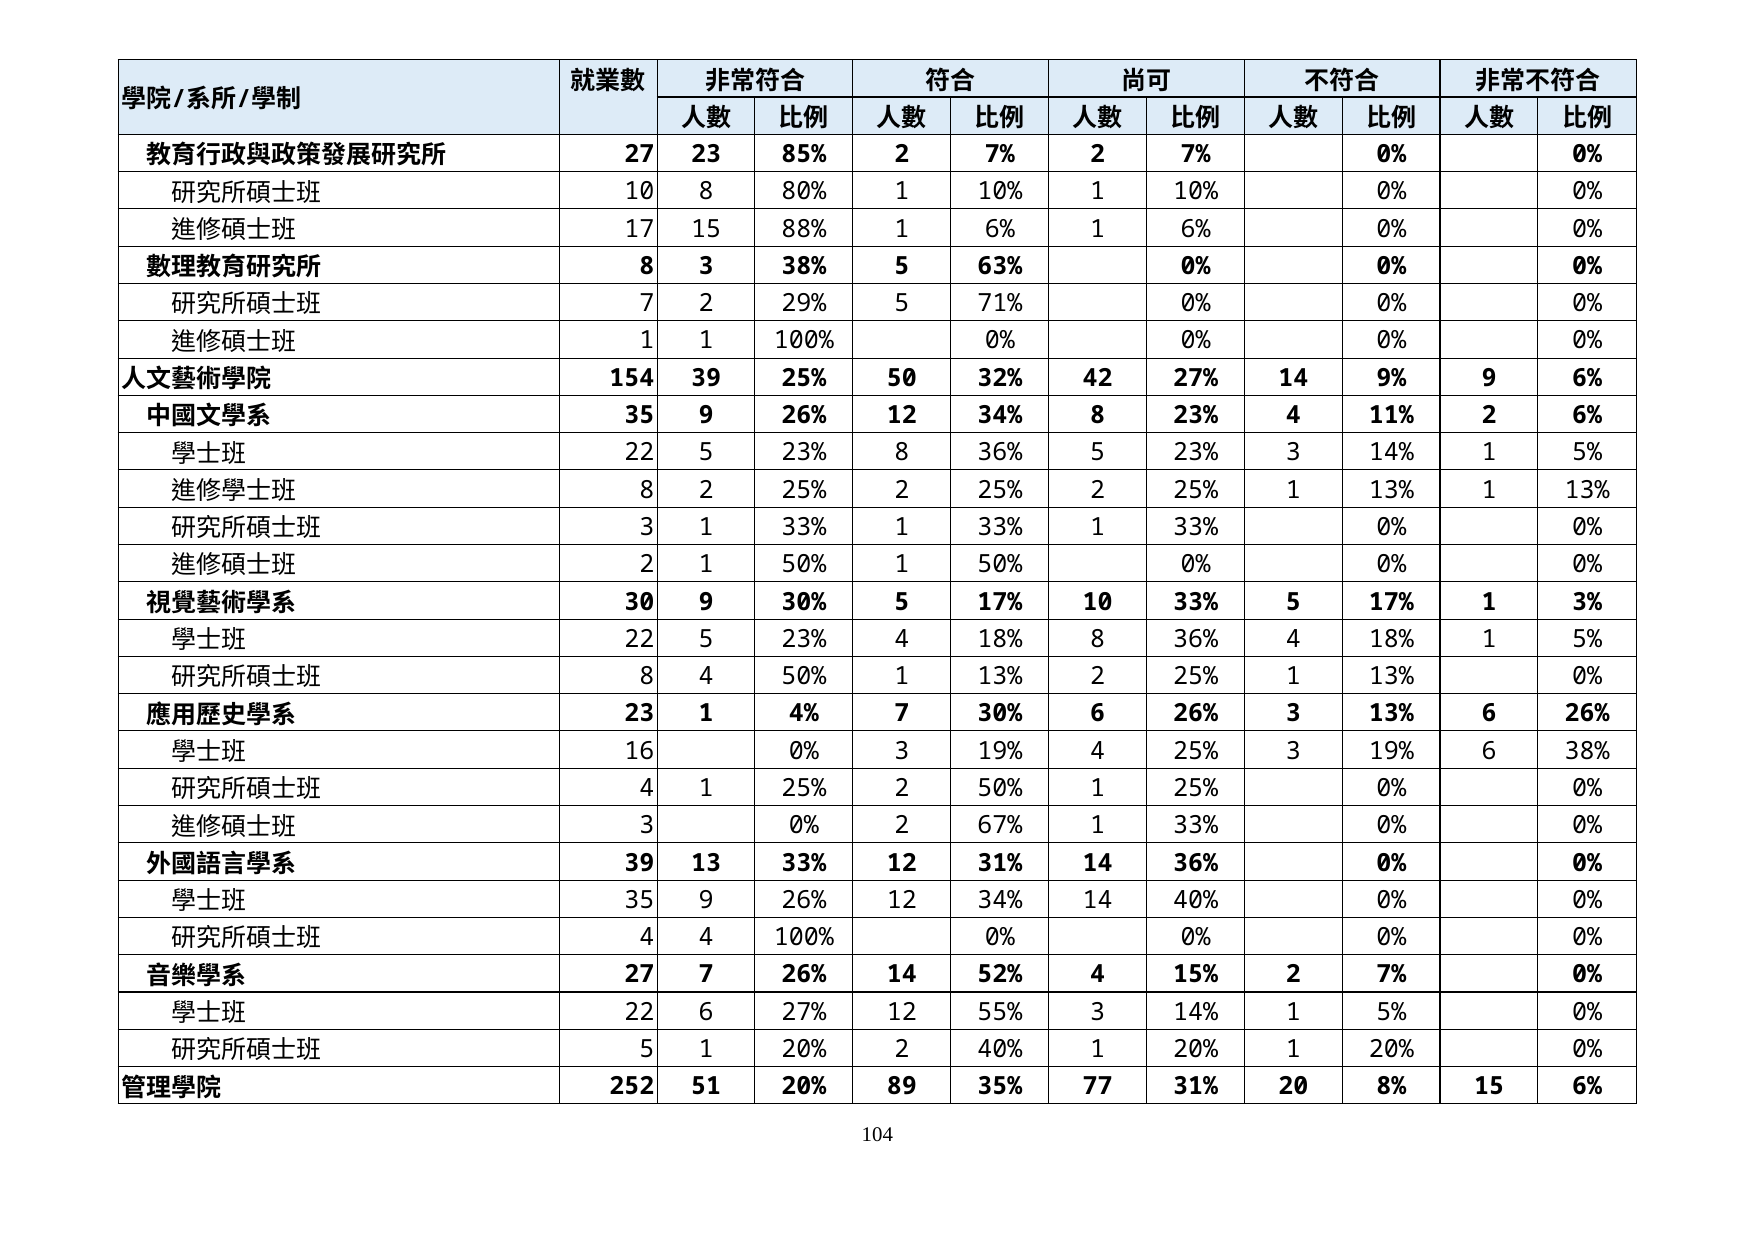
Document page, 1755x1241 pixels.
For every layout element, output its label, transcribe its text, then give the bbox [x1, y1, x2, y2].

table_header 尚可 [1049, 60, 1244, 96]
table_cell 36% [951, 433, 1048, 469]
table_cell 2 [1441, 396, 1537, 432]
table_cell 10% [951, 172, 1048, 208]
table_cell 音樂學系 [119, 955, 559, 991]
table_cell 7% [1343, 955, 1439, 991]
table_cell 26% [1147, 694, 1244, 730]
table_cell 23 [658, 135, 754, 171]
table_cell 4 [1245, 620, 1342, 656]
table_cell 0% [1147, 545, 1244, 581]
table_cell 3 [560, 508, 657, 544]
table_cell 研究所碩士班 [119, 769, 559, 805]
table_cell 20% [1343, 1030, 1439, 1066]
table_cell 25% [755, 470, 852, 507]
table_cell 6 [658, 993, 754, 1029]
table_cell 18% [951, 620, 1048, 656]
table_cell 0% [951, 321, 1048, 357]
table_cell 27 [560, 135, 657, 171]
table_cell 31% [1147, 1067, 1244, 1103]
table_cell 1 [1245, 993, 1342, 1029]
table_cell 31% [951, 843, 1048, 879]
table_cell 0% [1538, 508, 1636, 544]
table_cell 數理教育研究所 [119, 247, 559, 283]
table_cell 研究所碩士班 [119, 172, 559, 208]
table_cell 0% [1343, 135, 1439, 171]
table_cell 0% [1538, 545, 1636, 581]
table_cell 6 [1049, 694, 1146, 730]
table_cell 89 [853, 1067, 950, 1103]
table_cell 50 [853, 359, 950, 395]
table_cell 3 [560, 806, 657, 842]
table_cell [1049, 247, 1146, 283]
table_cell 2 [1245, 955, 1342, 991]
table_cell 30 [560, 582, 657, 618]
table_cell 教育行政與政策發展研究所 [119, 135, 559, 171]
table_cell 14% [1343, 433, 1439, 469]
table_cell 33% [1147, 582, 1244, 618]
table_cell 19% [1343, 731, 1439, 768]
table_cell 3 [658, 247, 754, 283]
table_cell 11% [1343, 396, 1439, 432]
table_cell 中國文學系 [119, 396, 559, 432]
table_cell [1441, 1030, 1537, 1066]
table_cell 2 [853, 806, 950, 842]
table_cell 0% [1343, 881, 1439, 917]
table_cell 學士班 [119, 881, 559, 917]
table_cell 學士班 [119, 993, 559, 1029]
table_cell 51 [658, 1067, 754, 1103]
table_cell 1 [658, 508, 754, 544]
table_cell 8 [1049, 620, 1146, 656]
table_cell 0% [1343, 172, 1439, 208]
table_cell 2 [1049, 470, 1146, 507]
table_cell 13% [1343, 694, 1439, 730]
table_cell 36% [1147, 620, 1244, 656]
table_cell 人數 [1049, 98, 1146, 134]
table_cell 1 [658, 769, 754, 805]
table_cell [1245, 545, 1342, 581]
table_cell 8 [560, 657, 657, 693]
table_cell 研究所碩士班 [119, 1030, 559, 1066]
table_cell 0% [1147, 918, 1244, 954]
table_cell 研究所碩士班 [119, 918, 559, 954]
table_cell 2 [853, 470, 950, 507]
table_header 學院/系所/學制 [119, 60, 559, 134]
table_cell 0% [1538, 284, 1636, 320]
table_cell 23% [1147, 433, 1244, 469]
table_cell 3% [1538, 582, 1636, 618]
table_cell 25% [1147, 731, 1244, 768]
table_cell 0% [1343, 843, 1439, 879]
table_cell 5 [658, 433, 754, 469]
table_cell [1441, 172, 1537, 208]
table_cell 4 [1245, 396, 1342, 432]
table_cell 外國語言學系 [119, 843, 559, 879]
table_cell 39 [560, 843, 657, 879]
table_cell 14 [1245, 359, 1342, 395]
table_cell 1 [1049, 209, 1146, 246]
table_cell 0% [1538, 955, 1636, 991]
table_cell 人數 [1441, 98, 1537, 134]
table_cell [1245, 881, 1342, 917]
table_cell 10 [1049, 582, 1146, 618]
table_cell 2 [1049, 135, 1146, 171]
table_cell 34% [951, 396, 1048, 432]
table_cell 39 [658, 359, 754, 395]
table_cell [1441, 508, 1537, 544]
table_cell 29% [755, 284, 852, 320]
table_cell [1441, 843, 1537, 879]
table_cell 5% [1538, 433, 1636, 469]
table_cell 19% [951, 731, 1048, 768]
table_cell 1 [853, 657, 950, 693]
table_cell 4 [1049, 955, 1146, 991]
table_cell [1441, 545, 1537, 581]
table_cell 6% [951, 209, 1048, 246]
table_cell 40% [1147, 881, 1244, 917]
table_cell 27 [560, 955, 657, 991]
table_cell 77 [1049, 1067, 1146, 1103]
table_cell 0% [1343, 769, 1439, 805]
table_cell 20% [1147, 1030, 1244, 1066]
table_cell 0% [755, 731, 852, 768]
table_cell [1245, 209, 1342, 246]
table_cell [1245, 769, 1342, 805]
table_cell 比例 [755, 98, 852, 134]
table_cell [1441, 993, 1537, 1029]
table_cell 8 [658, 172, 754, 208]
table_cell 6 [1441, 731, 1537, 768]
table_cell 1 [1245, 1030, 1342, 1066]
table_cell 27% [755, 993, 852, 1029]
table_cell 17 [560, 209, 657, 246]
table_cell 0% [1147, 247, 1244, 283]
table_cell 12 [853, 396, 950, 432]
table_cell 100% [755, 918, 852, 954]
table_cell 0% [1538, 135, 1636, 171]
table_cell 20 [1245, 1067, 1342, 1103]
table_cell 4 [658, 918, 754, 954]
table_cell 人數 [853, 98, 950, 134]
table_cell 252 [560, 1067, 657, 1103]
table_cell 50% [951, 769, 1048, 805]
table_cell 1 [658, 1030, 754, 1066]
table_cell [853, 321, 950, 357]
table_cell 0% [1538, 172, 1636, 208]
table_cell [1441, 209, 1537, 246]
table_cell 1 [853, 172, 950, 208]
table_cell 25% [1147, 769, 1244, 805]
table_cell 14% [1147, 993, 1244, 1029]
table_cell 0% [1538, 657, 1636, 693]
table_cell 學士班 [119, 731, 559, 768]
table_cell 13 [658, 843, 754, 879]
table_cell 1 [1245, 657, 1342, 693]
table_cell 38% [1538, 731, 1636, 768]
table_cell 2 [853, 1030, 950, 1066]
table_cell 0% [1343, 918, 1439, 954]
table_cell 0% [1538, 993, 1636, 1029]
table_cell 23% [755, 433, 852, 469]
table_cell 1 [853, 508, 950, 544]
table_cell 8 [1049, 396, 1146, 432]
table_cell 8% [1343, 1067, 1439, 1103]
table_cell 55% [951, 993, 1048, 1029]
table_cell 4 [560, 769, 657, 805]
table_cell 23 [560, 694, 657, 730]
table_cell 35% [951, 1067, 1048, 1103]
table_cell 12 [853, 843, 950, 879]
table_cell 35 [560, 881, 657, 917]
table_cell 50% [951, 545, 1048, 581]
table_cell 1 [658, 694, 754, 730]
table_cell 6% [1538, 1067, 1636, 1103]
table_cell 2 [853, 135, 950, 171]
table_cell 5 [1049, 433, 1146, 469]
table_cell 1 [1441, 433, 1537, 469]
table_cell [658, 806, 754, 842]
table_cell 應用歷史學系 [119, 694, 559, 730]
table_cell [1245, 806, 1342, 842]
table_cell 9% [1343, 359, 1439, 395]
table_cell 6% [1538, 359, 1636, 395]
table_cell [1441, 247, 1537, 283]
table_cell 38% [755, 247, 852, 283]
table_cell 1 [560, 321, 657, 357]
table_cell 研究所碩士班 [119, 508, 559, 544]
table_cell 3 [1049, 993, 1146, 1029]
table_cell 0% [951, 918, 1048, 954]
table_cell 14 [1049, 881, 1146, 917]
table_cell [1441, 321, 1537, 357]
table_cell 0% [1538, 769, 1636, 805]
table_cell 0% [1538, 843, 1636, 879]
table_cell 50% [755, 657, 852, 693]
table_cell 2 [560, 545, 657, 581]
table_cell 0% [1343, 806, 1439, 842]
table_cell 4 [1049, 731, 1146, 768]
table_cell 88% [755, 209, 852, 246]
table_cell 13% [1343, 470, 1439, 507]
table_cell 71% [951, 284, 1048, 320]
table_cell 5 [1245, 582, 1342, 618]
table_cell 25% [755, 769, 852, 805]
table_cell 0% [1538, 881, 1636, 917]
table_cell 9 [658, 396, 754, 432]
table_cell 3 [853, 731, 950, 768]
table_cell 25% [951, 470, 1048, 507]
table_cell 人數 [658, 98, 754, 134]
table_cell 17% [1343, 582, 1439, 618]
table_cell 154 [560, 359, 657, 395]
table_cell 7 [658, 955, 754, 991]
table_cell 研究所碩士班 [119, 657, 559, 693]
table_cell 33% [755, 508, 852, 544]
table_cell 3 [1245, 731, 1342, 768]
table_cell 0% [1538, 918, 1636, 954]
table_cell 32% [951, 359, 1048, 395]
table_cell 26% [755, 955, 852, 991]
table_cell 進修碩士班 [119, 321, 559, 357]
table_cell [1441, 955, 1537, 991]
table_cell 10 [560, 172, 657, 208]
table_cell 0% [1343, 247, 1439, 283]
table_cell 36% [1147, 843, 1244, 879]
table_cell 0% [1538, 806, 1636, 842]
table_cell 0% [1343, 321, 1439, 357]
table_cell 67% [951, 806, 1048, 842]
table_cell 進修學士班 [119, 470, 559, 507]
table_cell 1 [853, 209, 950, 246]
table_cell [1441, 881, 1537, 917]
table_cell [1049, 321, 1146, 357]
table_cell 1 [658, 545, 754, 581]
table_cell [1441, 657, 1537, 693]
table_cell 3 [1245, 433, 1342, 469]
table_cell 進修碩士班 [119, 209, 559, 246]
table_cell 學士班 [119, 620, 559, 656]
table_cell 4 [658, 657, 754, 693]
table_cell 比例 [951, 98, 1048, 134]
table_cell [1441, 918, 1537, 954]
table_cell 12 [853, 993, 950, 1029]
table_cell 5 [853, 582, 950, 618]
table_cell 0% [1538, 321, 1636, 357]
table_cell 33% [1147, 508, 1244, 544]
table_cell 1 [1049, 508, 1146, 544]
table_cell 16 [560, 731, 657, 768]
table_cell 22 [560, 993, 657, 1029]
table_cell 25% [1147, 657, 1244, 693]
table_cell 2 [853, 769, 950, 805]
table_cell 9 [1441, 359, 1537, 395]
table_header 非常符合 [658, 60, 852, 96]
table_cell 2 [658, 284, 754, 320]
table_cell 33% [755, 843, 852, 879]
table_cell 25% [755, 359, 852, 395]
table_cell [1245, 172, 1342, 208]
table_cell 1 [1441, 620, 1537, 656]
table_cell 14 [853, 955, 950, 991]
table_cell 1 [1049, 769, 1146, 805]
table_cell 5 [853, 284, 950, 320]
table_cell 27% [1147, 359, 1244, 395]
table_cell [1441, 135, 1537, 171]
table_cell [1245, 284, 1342, 320]
table_cell 15 [1441, 1067, 1537, 1103]
table_cell [1245, 321, 1342, 357]
table_cell 6 [1441, 694, 1537, 730]
table_cell 23% [755, 620, 852, 656]
table_cell 15% [1147, 955, 1244, 991]
table_cell 7 [560, 284, 657, 320]
table_cell 40% [951, 1030, 1048, 1066]
table_header 不符合 [1245, 60, 1439, 96]
table_cell 26% [1538, 694, 1636, 730]
table_cell [1049, 918, 1146, 954]
table_cell [1441, 806, 1537, 842]
table_cell 20% [755, 1030, 852, 1066]
table_header 就業數 [560, 60, 657, 134]
table_cell [1245, 918, 1342, 954]
table_cell 2 [658, 470, 754, 507]
table_cell 13% [1343, 657, 1439, 693]
table_cell 26% [755, 396, 852, 432]
table_cell 13% [1538, 470, 1636, 507]
table_cell 1 [1441, 582, 1537, 618]
table_cell 5% [1538, 620, 1636, 656]
table_cell 8 [560, 470, 657, 507]
table_cell 1 [658, 321, 754, 357]
table_cell 25% [1147, 470, 1244, 507]
table_cell 比例 [1343, 98, 1439, 134]
table_cell [853, 918, 950, 954]
table_cell 6% [1147, 209, 1244, 246]
table_cell 5% [1343, 993, 1439, 1029]
table_cell 7% [1147, 135, 1244, 171]
table_cell 42 [1049, 359, 1146, 395]
table_cell 1 [1245, 470, 1342, 507]
table_cell 0% [1343, 508, 1439, 544]
table_cell 1 [853, 545, 950, 581]
table_cell [1441, 284, 1537, 320]
table_cell 33% [951, 508, 1048, 544]
table_cell 5 [560, 1030, 657, 1066]
table_cell 1 [1049, 1030, 1146, 1066]
table_cell 9 [658, 881, 754, 917]
table_cell 比例 [1538, 98, 1636, 134]
table_cell 5 [853, 247, 950, 283]
table_cell 35 [560, 396, 657, 432]
table_cell 0% [1343, 284, 1439, 320]
table_cell 0% [1538, 1030, 1636, 1066]
table_cell [1245, 135, 1342, 171]
table_cell 52% [951, 955, 1048, 991]
table_cell 4 [853, 620, 950, 656]
table_cell 8 [853, 433, 950, 469]
table_cell 14 [1049, 843, 1146, 879]
table_cell 1 [1049, 172, 1146, 208]
table_cell 4% [755, 694, 852, 730]
table_cell 22 [560, 433, 657, 469]
table_cell [1049, 545, 1146, 581]
table_header 非常不符合 [1441, 60, 1636, 96]
table_cell [1245, 508, 1342, 544]
table_cell 30% [755, 582, 852, 618]
table_cell 7 [853, 694, 950, 730]
table_cell 18% [1343, 620, 1439, 656]
table_cell 9 [658, 582, 754, 618]
table_cell 63% [951, 247, 1048, 283]
table_cell [1245, 247, 1342, 283]
table_cell 0% [1538, 247, 1636, 283]
table_cell 30% [951, 694, 1048, 730]
table_cell 50% [755, 545, 852, 581]
table_cell 6% [1538, 396, 1636, 432]
table_cell [658, 731, 754, 768]
table_cell 0% [1343, 209, 1439, 246]
table_cell 5 [658, 620, 754, 656]
table_cell [1245, 843, 1342, 879]
table_cell 進修碩士班 [119, 806, 559, 842]
table_cell 85% [755, 135, 852, 171]
table_cell 1 [1441, 470, 1537, 507]
table_cell 0% [1147, 284, 1244, 320]
table_cell 10% [1147, 172, 1244, 208]
table_cell 4 [560, 918, 657, 954]
table_cell 人數 [1245, 98, 1342, 134]
table_cell 進修碩士班 [119, 545, 559, 581]
table_cell 26% [755, 881, 852, 917]
table_cell 23% [1147, 396, 1244, 432]
table_cell [1441, 769, 1537, 805]
table_cell 0% [1343, 545, 1439, 581]
table_cell 人文藝術學院 [119, 359, 559, 395]
table_cell 管理學院 [119, 1067, 559, 1103]
table_cell 2 [1049, 657, 1146, 693]
table_cell 80% [755, 172, 852, 208]
table_header 符合 [853, 60, 1048, 96]
table_cell 33% [1147, 806, 1244, 842]
table_cell 學士班 [119, 433, 559, 469]
table_cell [1049, 284, 1146, 320]
table_cell 7% [951, 135, 1048, 171]
table_cell 12 [853, 881, 950, 917]
table_cell 22 [560, 620, 657, 656]
table_cell 視覺藝術學系 [119, 582, 559, 618]
table_cell 20% [755, 1067, 852, 1103]
table_cell 100% [755, 321, 852, 357]
table_cell 3 [1245, 694, 1342, 730]
table_cell 0% [755, 806, 852, 842]
table_cell 比例 [1147, 98, 1244, 134]
table_cell 13% [951, 657, 1048, 693]
table_cell 研究所碩士班 [119, 284, 559, 320]
table_cell 0% [1538, 209, 1636, 246]
table_cell 0% [1147, 321, 1244, 357]
table_cell 8 [560, 247, 657, 283]
table_cell 1 [1049, 806, 1146, 842]
table_cell 17% [951, 582, 1048, 618]
table_cell 34% [951, 881, 1048, 917]
table_cell 15 [658, 209, 754, 246]
